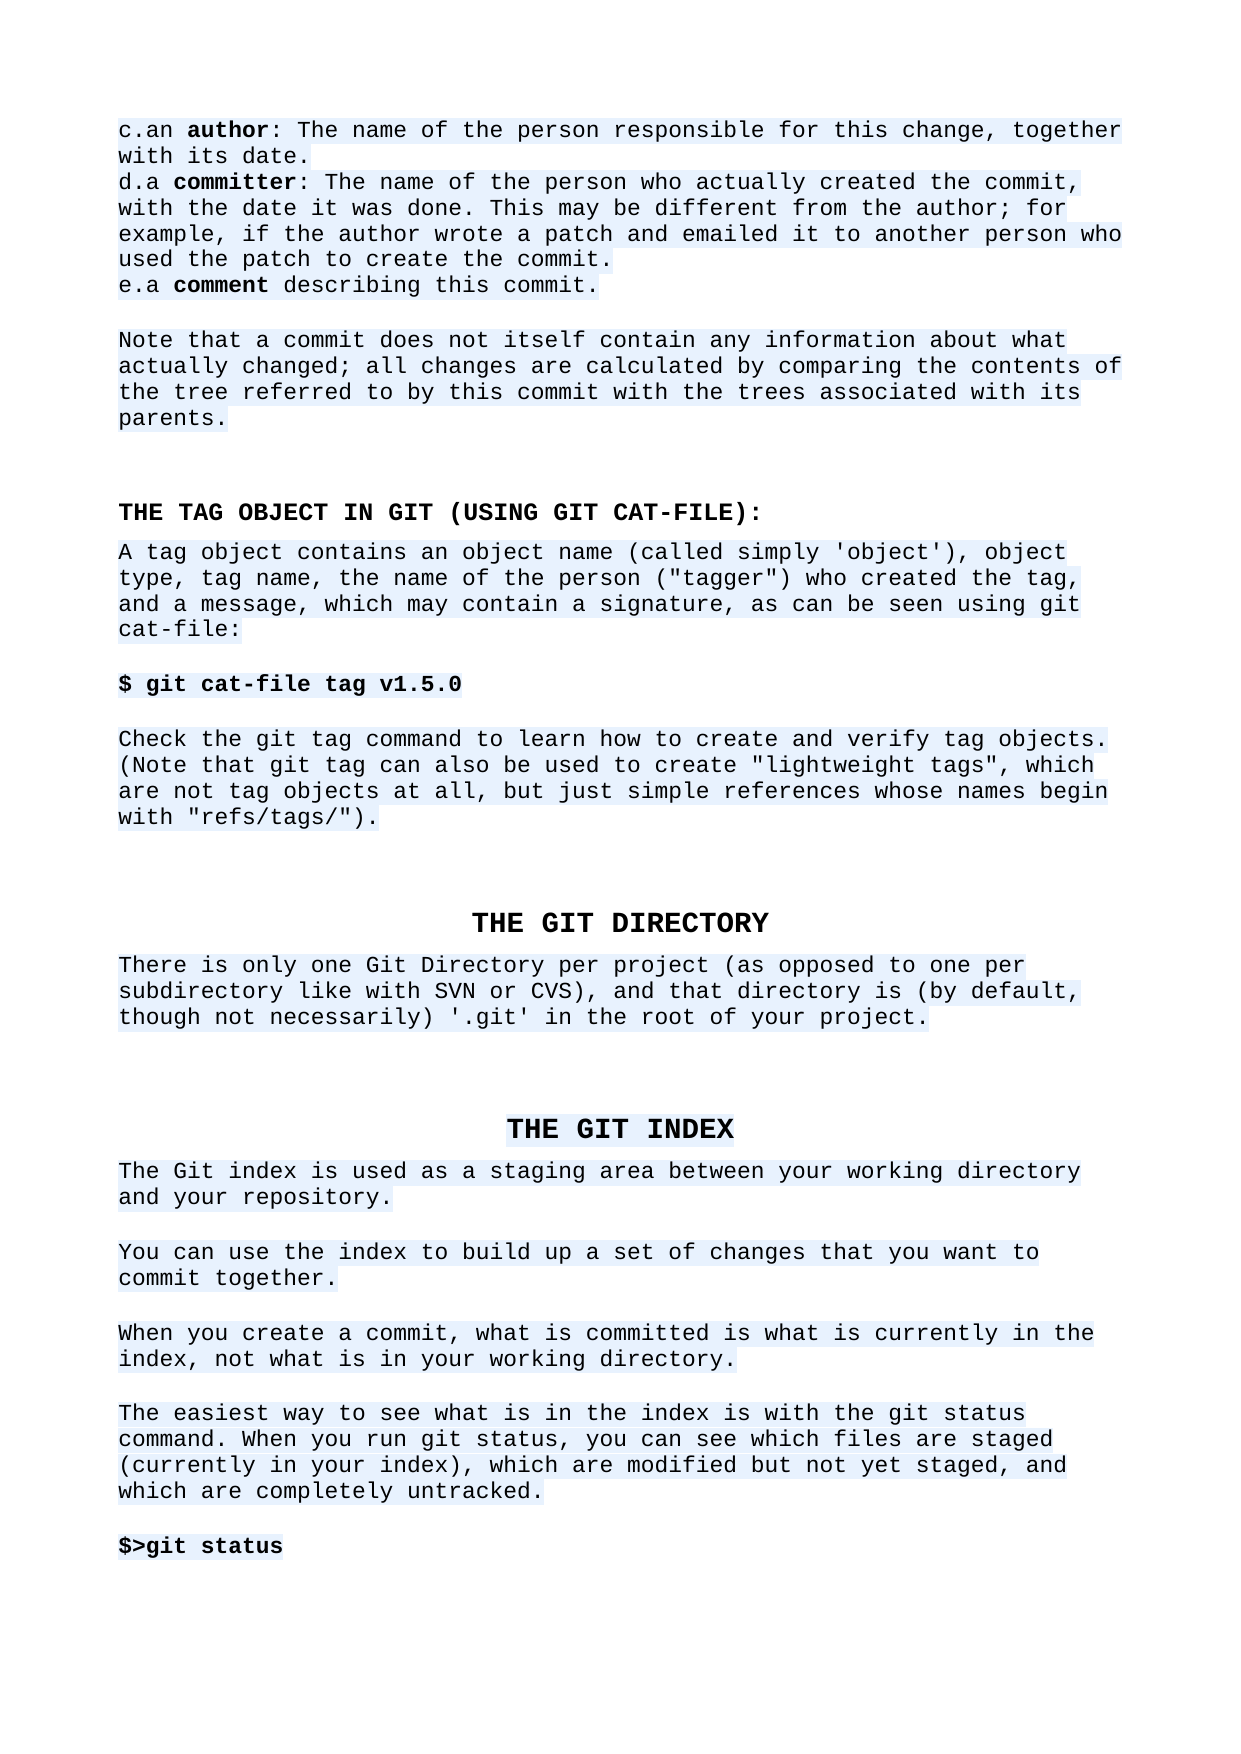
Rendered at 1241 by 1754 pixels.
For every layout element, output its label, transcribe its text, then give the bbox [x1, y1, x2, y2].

text $>git status [118, 1534, 1122, 1560]
subtitle THE GIT INDEX [118, 1114, 1122, 1147]
subtitle THE GIT DIRECTORY [118, 908, 1122, 941]
text Note that a commit does not itself contain any information about what actually changed; all changes are calculated by comparing the contents of the tree referred to by this commit with the trees associated with its parents. [118, 328, 1122, 432]
text The easiest way to see what is in the index is with the git status command. When you run git status, you can see which files are staged (currently in your index), which are modified but not yet staged, and which are completely untracked. [118, 1402, 1122, 1505]
text e.a comment describing this commit. [118, 274, 1122, 300]
text The Git index is used as a staging area between your working directory and your repository. [118, 1160, 1122, 1212]
text d.a committer: The name of the person who actually created the commit, with the date it was done. This may be different from the author; for example, if the author wrote a patch and emailed it to another person who used the patch to create the commit. [118, 170, 1122, 274]
text $ git cat-file tag v1.5.0 [118, 672, 1122, 698]
text When you create a commit, what is committed is what is currently in the index, not what is in your working directory. [118, 1321, 1122, 1373]
text A tag object contains an object name (called simply 'object'), object type, tag name, the name of the person ("tagger") who created the tag, and a message, which may contain a signature, as can be seen using git cat-file: [118, 540, 1122, 644]
text There is only one Git Directory per project (as opposed to one per subdirectory like with SVN or CVS), and that directory is (by default, though not necessarily) '.git' in the root of your project. [118, 954, 1122, 1032]
text c.an author: The name of the person responsible for this change, together with its date. [118, 118, 1122, 170]
text Check the git tag command to learn how to create and verify tag objects. (Note that git tag can also be used to create "lightweight tags", which are not tag objects at all, but just simple references whose names begin with "refs/tags/"). [118, 727, 1122, 831]
text You can use the index to build up a set of changes that you want to commit together. [118, 1240, 1122, 1292]
subtitle THE TAG OBJECT IN GIT (USING GIT CAT-FILE): [118, 499, 1122, 527]
